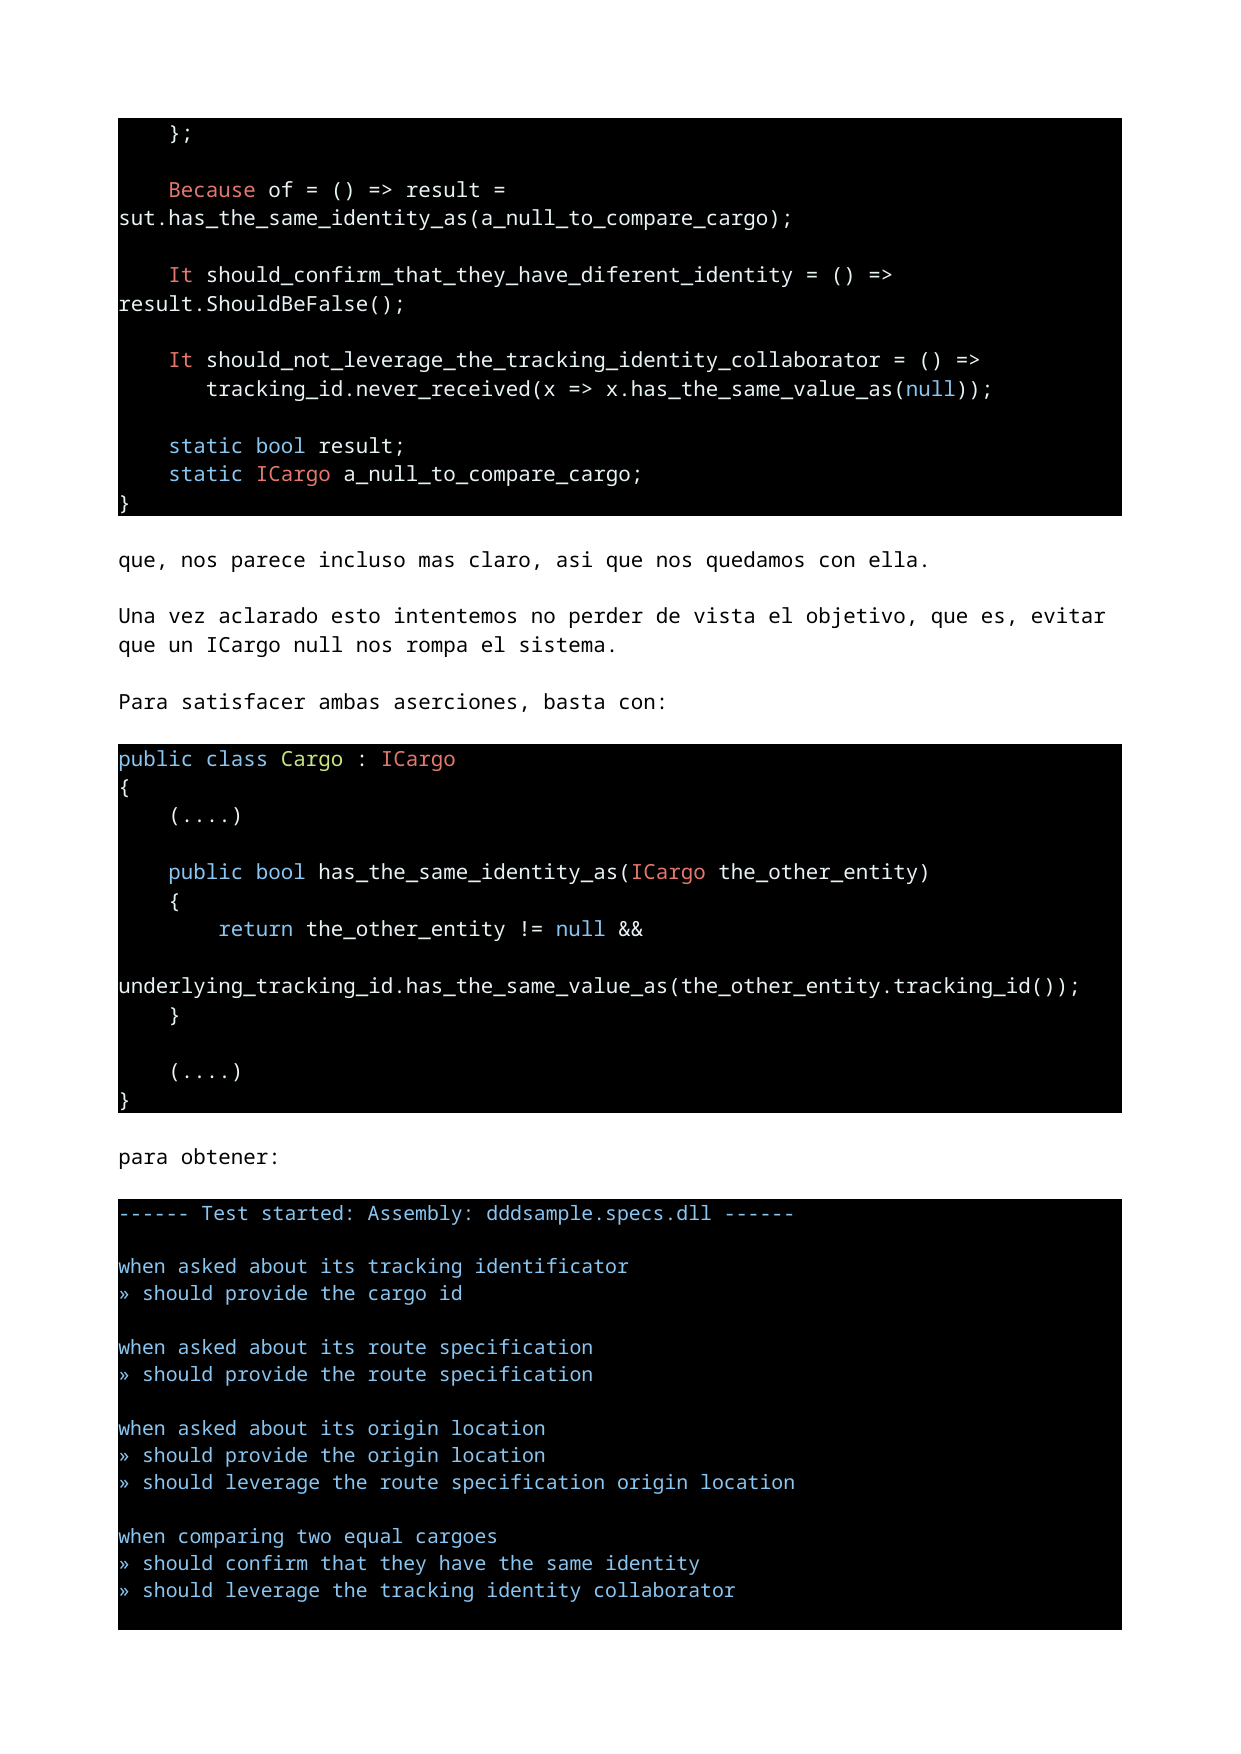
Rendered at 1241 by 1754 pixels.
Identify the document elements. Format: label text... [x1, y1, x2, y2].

text » should provide the cargo id [118, 1280, 1122, 1307]
text when asked about its tracking identificator [118, 1253, 1122, 1280]
text Una vez aclarado esto intentemos no perder de vista el objetivo, que es, evitar que un ICargo null nos rompa el sistema. [118, 602, 1122, 658]
text return the_other_entity != null && [118, 914, 1122, 943]
text que, nos parece incluso mas claro, asi que nos quedamos con ella. [118, 545, 1122, 573]
text } [118, 488, 1122, 516]
text static ICargo a_null_to_compare_cargo; [118, 459, 1122, 488]
text when comparing two equal cargoes [118, 1522, 1122, 1549]
text public class Cargo : ICargo [118, 744, 1122, 772]
text } [118, 1000, 1122, 1028]
text underlying_tracking_id.has_the_same_value_as(the_other_entity.tracking_id()); [118, 943, 1122, 1000]
text » should leverage the route specification origin location [118, 1468, 1122, 1496]
text » should confirm that they have the same identity [118, 1549, 1122, 1576]
text public bool has_the_same_identity_as(ICargo the_other_entity) [118, 857, 1122, 886]
text ------ Test started: Assembly: dddsample.specs.dll ------ [118, 1199, 1122, 1226]
text (....) [118, 1057, 1122, 1085]
text » should provide the route specification [118, 1361, 1122, 1388]
text static bool result; [118, 431, 1122, 459]
text tracking_id.never_received(x => x.has_the_same_value_as(null)); [118, 374, 1122, 402]
text }; [118, 118, 1122, 147]
text { [118, 772, 1122, 801]
text Because of = () => result = sut.has_the_same_identity_as(a_null_to_compare_cargo); [118, 175, 1122, 232]
text when asked about its origin location [118, 1414, 1122, 1442]
text It should_not_leverage_the_tracking_identity_collaborator = () => [118, 346, 1122, 374]
text Para satisfacer ambas aserciones, basta con: [118, 687, 1122, 715]
text » should provide the origin location [118, 1442, 1122, 1468]
text It should_confirm_that_they_have_diferent_identity = () => result.ShouldBeFalse(); [118, 260, 1122, 317]
text » should leverage the tracking identity collaborator [118, 1576, 1122, 1603]
text para obtener: [118, 1142, 1122, 1170]
text { [118, 886, 1122, 914]
text (....) [118, 801, 1122, 829]
text } [118, 1085, 1122, 1113]
text when asked about its route specification [118, 1334, 1122, 1361]
